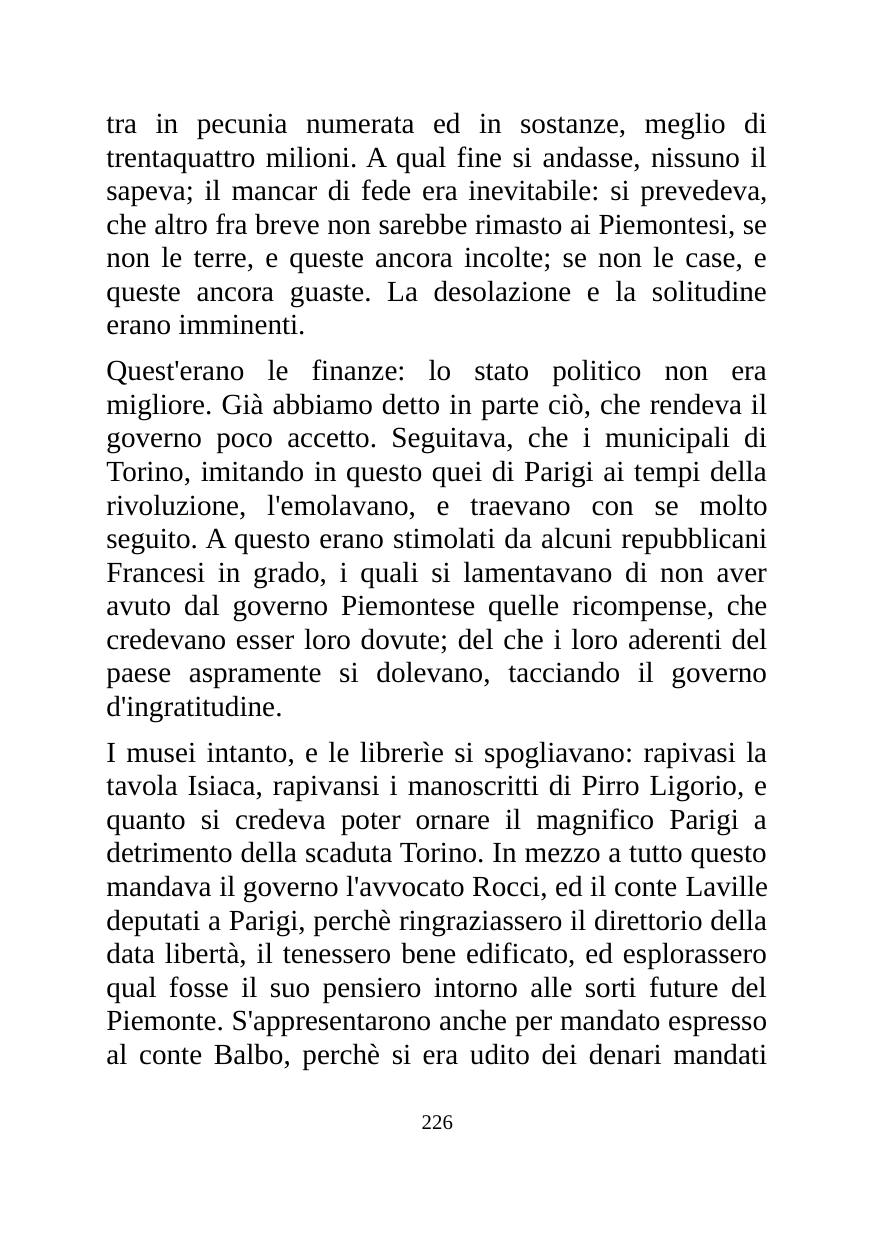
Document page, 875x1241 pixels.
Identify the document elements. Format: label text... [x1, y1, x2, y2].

text I musei intanto, e le librerìe si spogliavano: rapivasi la tavola Isiaca, rapivansi i manoscritti di Pirro Ligorio, e quanto si credeva poter ornare il magnifico Parigi a detrimento della scaduta Torino. In mezzo a tutto questo mandava il governo l'avvocato Rocci, ed il conte Laville deputati a Parigi, perchè ringraziassero il direttorio della data libertà, il tenessero bene edificato, ed esplorassero qual fosse il suo pensiero intorno alle sorti future del Piemonte. S'appresentarono anche per mandato espresso al conte Balbo, perchè si era udito dei denari mandati [106, 735, 768, 1070]
text tra in pecunia numerata ed in sostanze, meglio di trentaquattro milioni. A qual fine si andasse, nissuno il sapeva; il mancar di fede era inevitabile: si prevedeva, che altro fra breve non sarebbe rimasto ai Piemontesi, se non le terre, e queste ancora incolte; se non le case, e queste ancora guaste. La desolazione e la solitudine erano imminenti. [106, 106, 768, 341]
text Quest'erano le finanze: lo stato politico non era migliore. Già abbiamo detto in parte ciò, che rendeva il governo poco accetto. Seguitava, che i municipali di Torino, imitando in questo quei di Parigi ai tempi della rivoluzione, l'emolavano, e traevano con se molto seguito. A questo erano stimolati da alcuni repubblicani Francesi in grado, i quali si lamentavano di non aver avuto dal governo Piemontese quelle ricompense, che credevano esser loro dovute; del che i loro aderenti del paese aspramente si dolevano, tacciando il governo d'ingratitudine. [106, 353, 768, 722]
